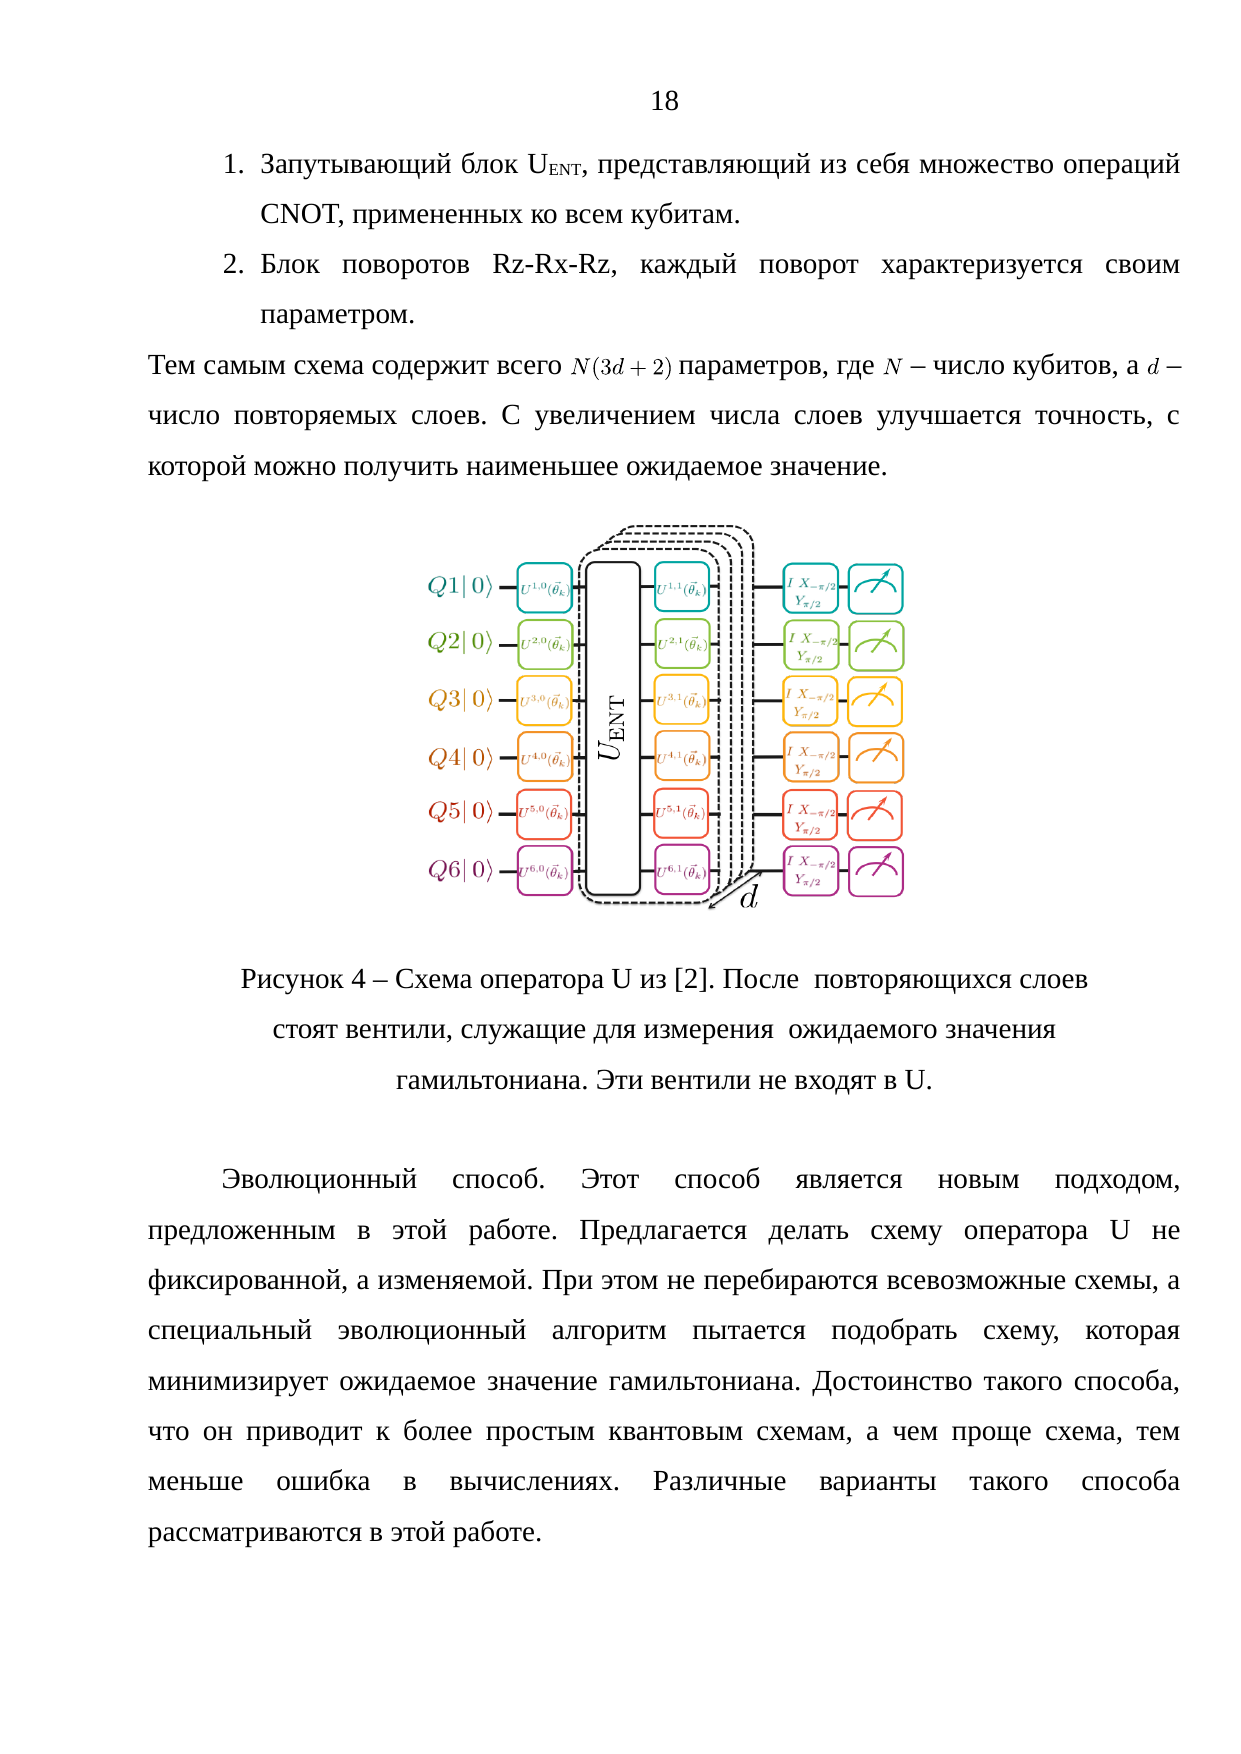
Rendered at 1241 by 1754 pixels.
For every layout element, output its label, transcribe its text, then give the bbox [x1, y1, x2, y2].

picture [422, 510, 907, 914]
list Запутывающий блок UENT, представляющий из себя множество операций CNOT, примененных ко всем кубитам. [223, 146, 1181, 229]
text Рисунок 4 – Схема оператора U из [2]. После повторяющихся слоев стоят вентили, служащие для измерения ожидаемого значения гамильтониана. Эти вентили не входят в U. [239, 961, 1089, 1096]
text Тем самым схема содержит всего параметров, где – число кубитов, а – число повторяемых слоев. С увеличением числа слоев улучшается точность, с которой можно получить наименьшее ожидаемое значение. [148, 347, 1181, 481]
text Эволюционный способ. Этот способ является новым подходом, предложенным в этой работе. Предлагается делать схему оператора U не фиксированной, а изменяемой. При этом не перебираются всевозможные схемы, а специальный эволюционный алгоритм пытается подобрать схему, которая минимизирует ожидаемое значение гамильтониана. Достоинство такого способа, что он приводит к более простым квантовым схемам, а чем проще схема, тем меньше ошибка в вычислениях. Различные варианты такого способа рассматриваются в этой работе. [148, 1162, 1181, 1547]
list Блок поворотов Rz-Rx-Rz, каждый поворот характеризуется своим параметром. [223, 246, 1181, 330]
